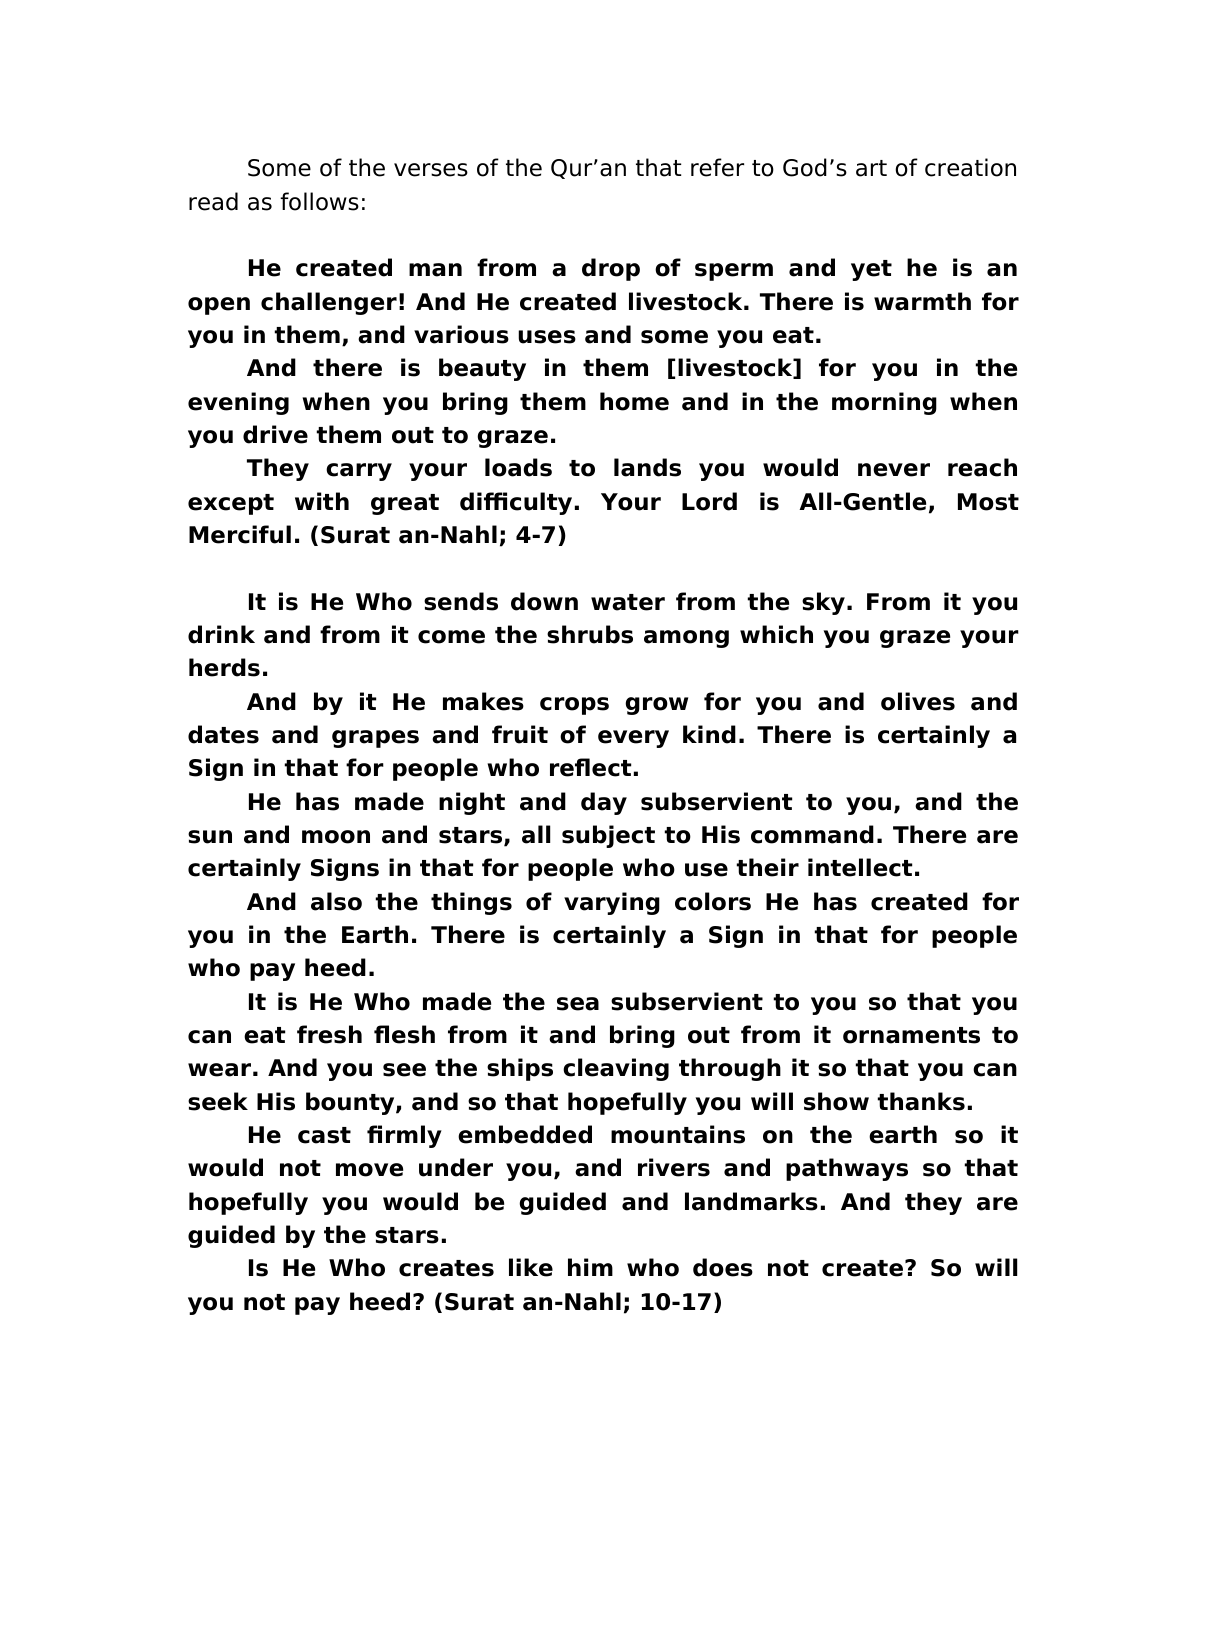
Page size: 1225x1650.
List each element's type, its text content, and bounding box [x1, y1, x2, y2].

text He has made night and day subservient to you, and the sun and moon and stars, all subject to His command. There are certainly Signs in that for people who use their intellect. [187, 783, 1020, 883]
text They carry your loads to lands you would never reach except with great difficulty. Your Lord is All-Gentle, Most Merciful. (Surat an-Nahl; 4-7) [187, 450, 1020, 550]
text It is He Who made the sea subservient to you so that you can eat fresh flesh from it and bring out from it ornaments to wear. And you see the ships cleaving through it so that you can seek His bounty, and so that hopefully you will show thanks. [187, 983, 1020, 1117]
text And by it He makes crops grow for you and olives and dates and grapes and fruit of every kind. There is certainly a Sign in that for people who reflect. [187, 683, 1020, 783]
text He cast firmly embedded mountains on the earth so it would not move under you, and rivers and pathways so that hopefully you would be guided and landmarks. And they are guided by the stars. [187, 1117, 1020, 1250]
text Is He Who creates like him who does not create? So will you not pay heed? (Surat an-Nahl; 10-17) [187, 1250, 1020, 1317]
text And there is beauty in them [livestock] for you in the evening when you bring them home and in the morning when you drive them out to graze. [187, 350, 1020, 450]
text He created man from a drop of sperm and yet he is an open challenger! And He created livestock. There is warmth for you in them, and various uses and some you eat. [187, 250, 1020, 350]
text It is He Who sends down water from the sky. From it you drink and from it come the shrubs among which you graze your herds. [187, 583, 1020, 683]
text Some of the verses of the Qur’an that refer to God’s art of creation read as follows: [187, 150, 1020, 217]
text And also the things of varying colors He has created for you in the Earth. There is certainly a Sign in that for people who pay heed. [187, 883, 1020, 983]
